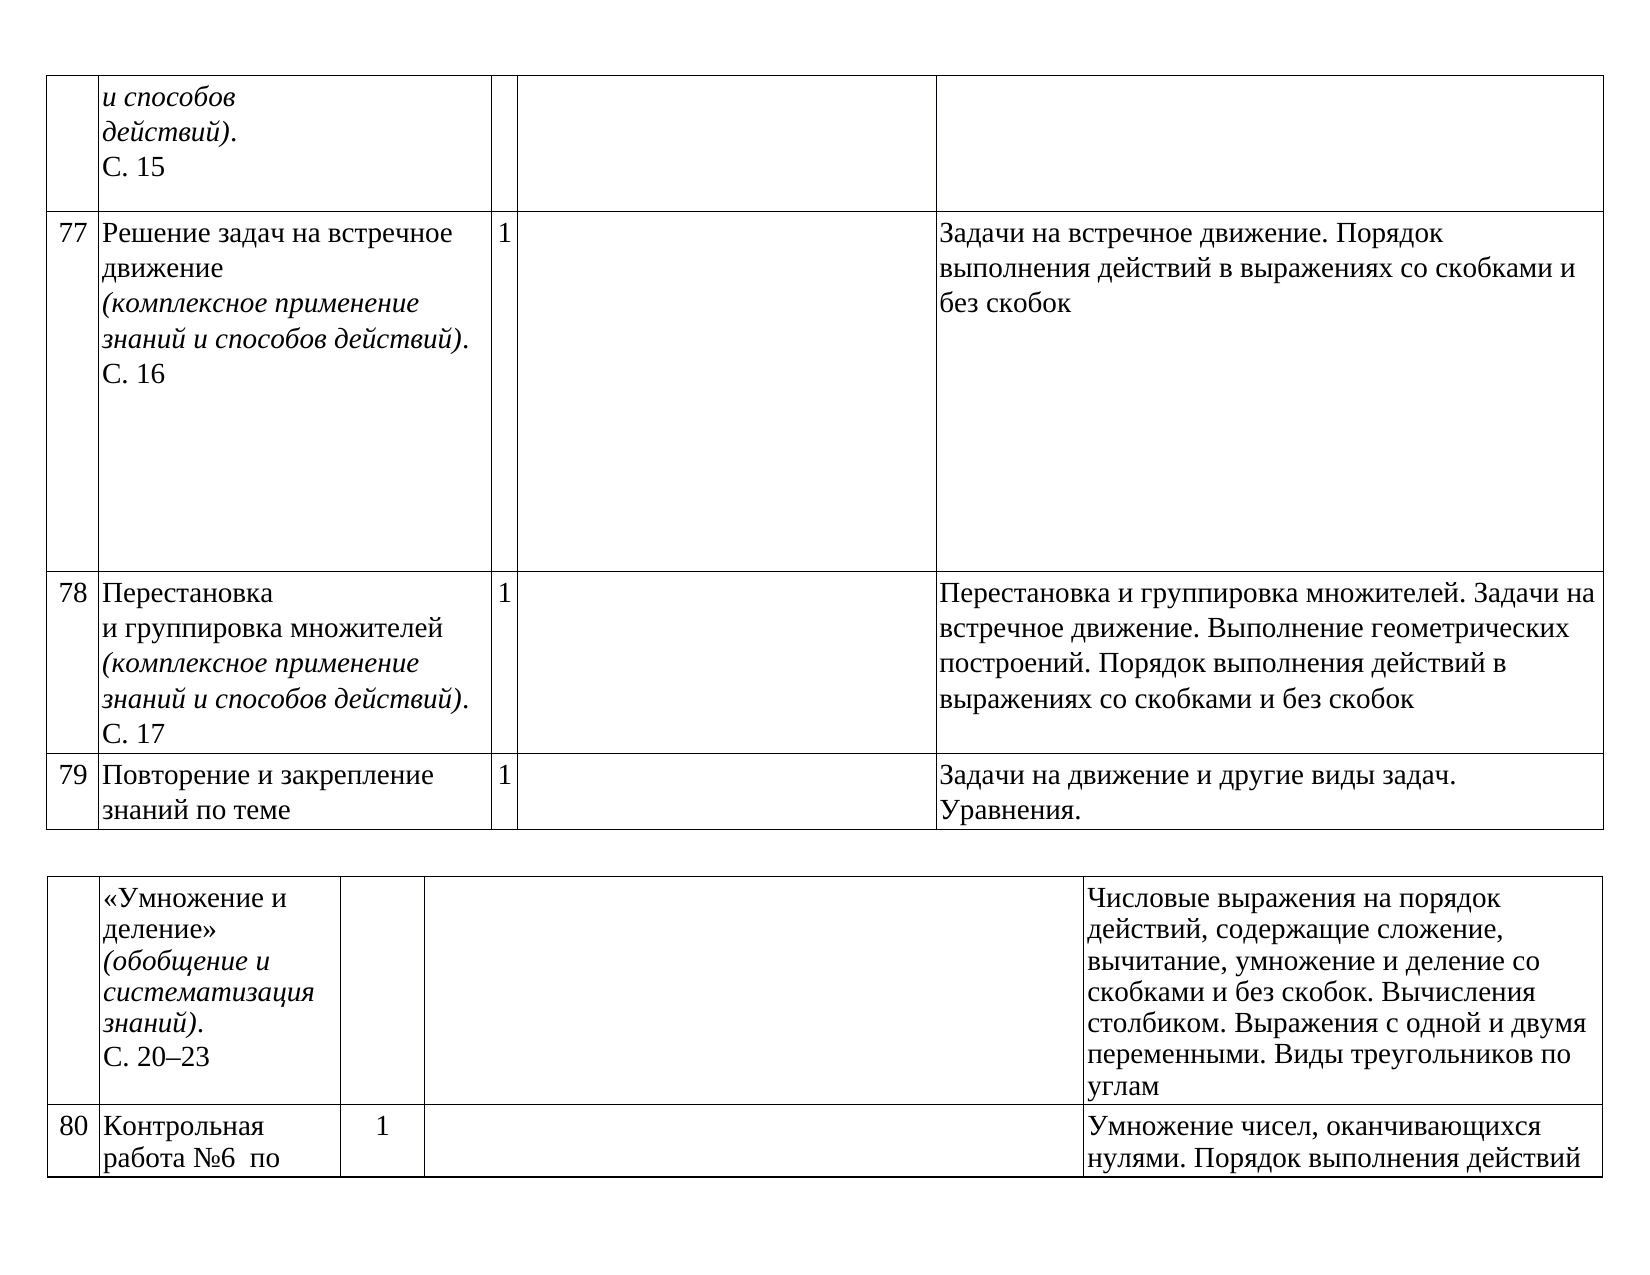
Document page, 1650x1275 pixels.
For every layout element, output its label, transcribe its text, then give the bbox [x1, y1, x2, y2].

table_header [48, 877, 99, 1104]
table_header [425, 877, 1083, 1104]
table_cell Задачи на движение и другие виды задач. Уравнения. [937, 754, 1603, 829]
table_cell 1 [341, 1105, 424, 1176]
table_cell [492, 427, 517, 571]
table_header и способов действий). С. 15 [99, 76, 491, 211]
table_header [47, 76, 98, 211]
table_header [341, 877, 424, 1104]
table_cell [518, 754, 936, 829]
table_header «Умножение и деление» (обобщение и систематизация знаний). С. 20–23 [100, 877, 340, 1104]
table_cell [937, 76, 1603, 211]
table_cell [492, 76, 517, 211]
table_cell Задачи на встречное движение. Порядок выполнения действий в выражениях со скобками и без скобок [937, 212, 1603, 571]
table_cell [425, 1105, 1083, 1176]
table_cell 77 [47, 212, 98, 571]
table_cell Контрольная работа №6 по [100, 1105, 340, 1176]
table_cell Перестановка и группировка множителей. Задачи на встречное движение. Выполнение геометрических построений. Порядок выполнения действий в выражениях со скобками и без скобок [937, 572, 1603, 753]
table_cell [518, 572, 936, 753]
table_cell 1 [492, 212, 517, 427]
table_cell 79 [47, 754, 98, 829]
table_header Числовые выражения на порядок действий, содержащие сложение, вычитание, умножение и деление со скобками и без скобок. Вычисления столбиком. Выражения с одной и двумя переменными. Виды треугольников по углам [1084, 877, 1602, 1104]
table_cell Решение задач на встречное движение (комплексное применение знаний и способов действий). С. 16 [99, 212, 491, 571]
table_cell Повторение и закрепление знаний по теме [99, 754, 491, 829]
table_cell 1 [492, 754, 517, 829]
table_cell Умножение чисел, оканчивающихся нулями. Порядок выполнения действий [1084, 1105, 1602, 1176]
table_cell [518, 212, 936, 427]
table_cell 80 [48, 1105, 99, 1176]
table_cell [518, 427, 936, 571]
table_cell Перестановка и группировка множителей (комплексное применение знаний и способов действий). С. 17 [99, 572, 491, 753]
table_cell 1 [492, 572, 517, 753]
table_header [518, 76, 936, 211]
table_cell 78 [47, 572, 98, 753]
